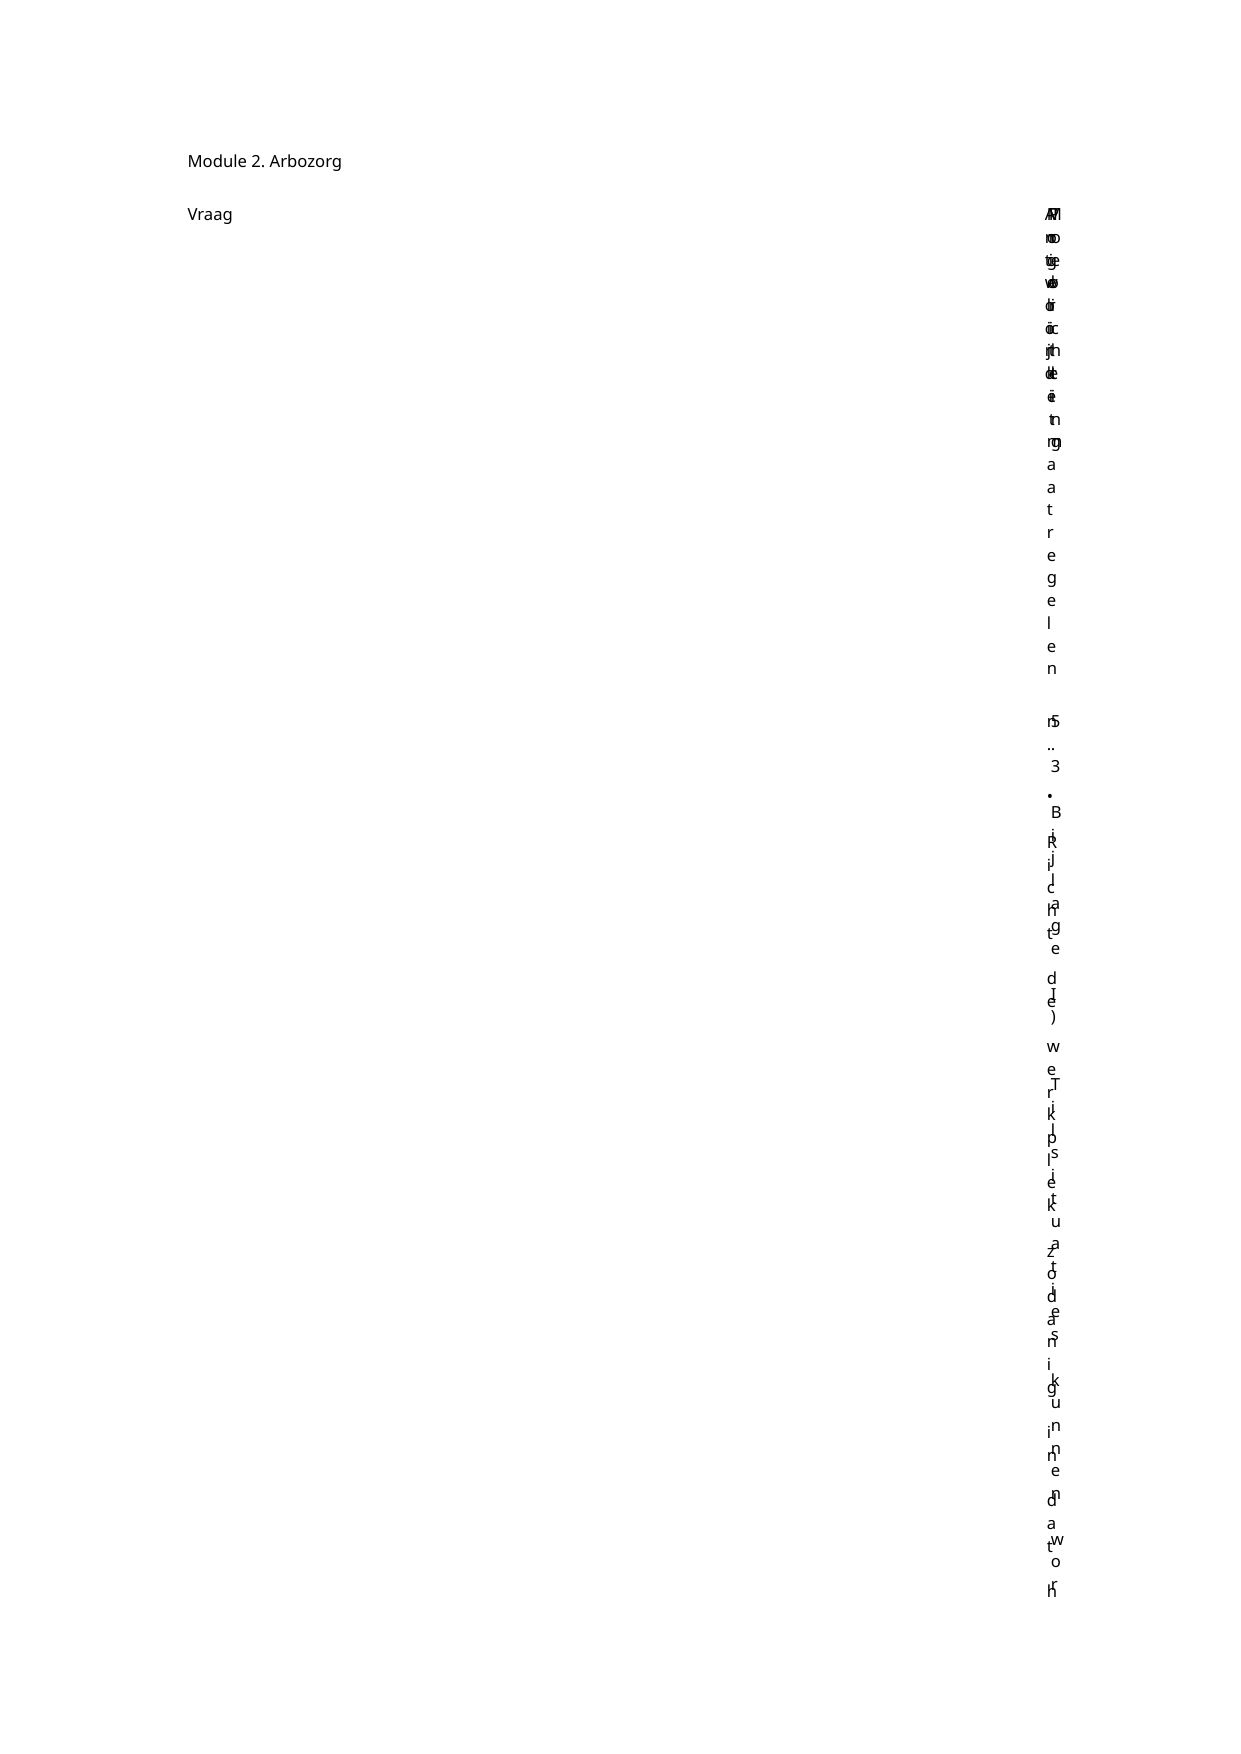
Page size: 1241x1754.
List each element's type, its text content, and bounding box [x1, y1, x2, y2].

table_cell [188, 710, 1044, 1602]
table_header Module 2. Arbozorg [188, 150, 1053, 203]
table_cell Vraag [188, 203, 1044, 709]
